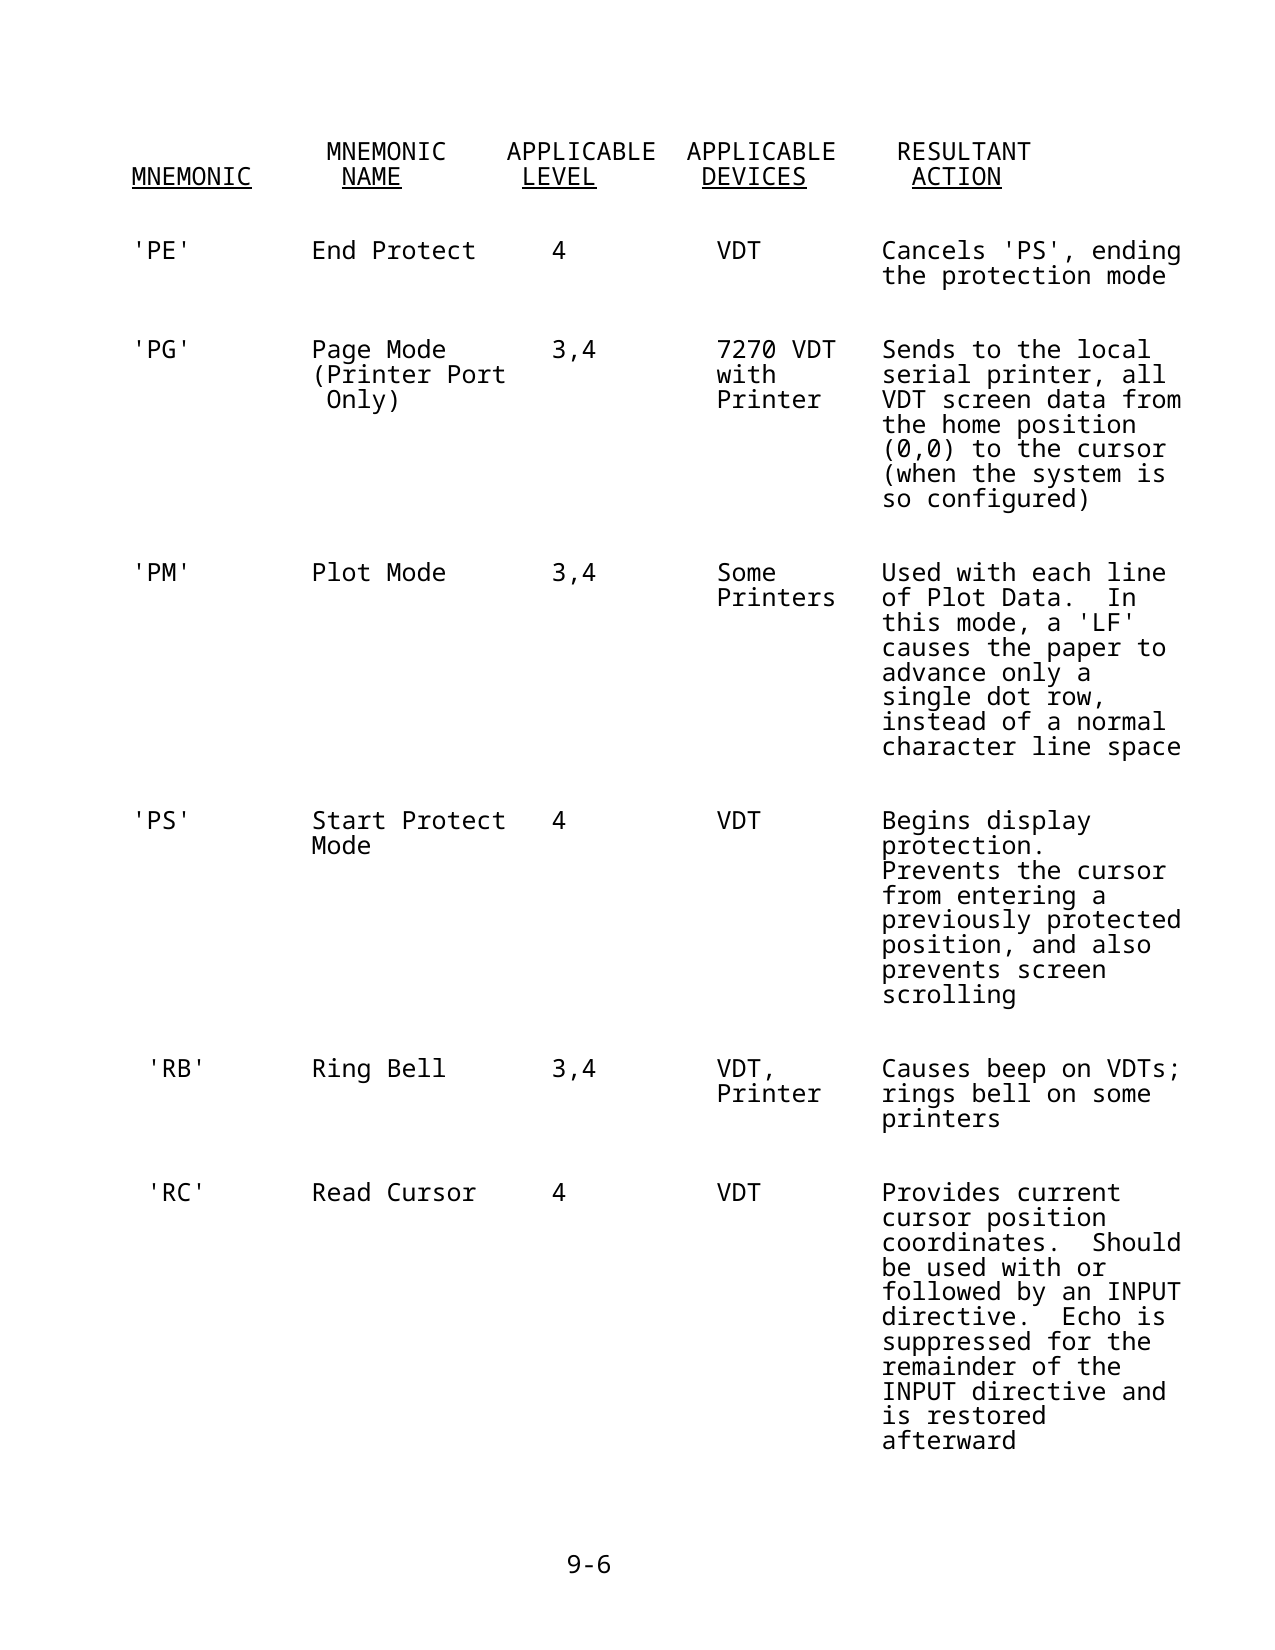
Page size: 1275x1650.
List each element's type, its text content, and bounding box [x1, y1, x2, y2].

text MNEMONIC APPLICABLE APPLICABLE RESULTANT [41, 141, 1234, 165]
text advance only a [41, 661, 1234, 686]
text Prevents the cursor [41, 859, 1234, 884]
text Mode protection. [41, 835, 1234, 859]
text cursor position [41, 1207, 1234, 1231]
text afterward [41, 1430, 1234, 1454]
text (Printer Port with serial printer, all [41, 364, 1234, 388]
text previously protected [41, 909, 1234, 934]
text 'PS' Start Protect 4 VDT Begins display [41, 810, 1234, 835]
text 'PE' End Protect 4 VDT Cancels 'PS', ending [41, 240, 1234, 264]
text the home position [41, 413, 1234, 438]
text single dot row, [41, 686, 1234, 711]
text the protection mode [41, 264, 1234, 289]
text Only) Printer VDT screen data from [41, 388, 1234, 413]
text Printer rings bell on some [41, 1083, 1234, 1107]
text MNEMONIC NAME LEVEL DEVICES ACTION [41, 165, 1234, 190]
text character line space [41, 736, 1234, 760]
text prevents screen [41, 959, 1234, 983]
text suppressed for the [41, 1331, 1234, 1355]
text position, and also [41, 934, 1234, 959]
text so configured) [41, 488, 1234, 512]
text instead of a normal [41, 711, 1234, 736]
text directive. Echo is [41, 1306, 1234, 1331]
text (0,0) to the cursor [41, 438, 1234, 463]
text printers [41, 1107, 1234, 1132]
text scrolling [41, 983, 1234, 1008]
text causes the paper to [41, 636, 1234, 661]
text coordinates. Should [41, 1231, 1234, 1256]
text remainder of the [41, 1355, 1234, 1380]
text 'PG' Page Mode 3,4 7270 VDT Sends to the local [41, 339, 1234, 364]
text INPUT directive and [41, 1380, 1234, 1405]
text 'RC' Read Cursor 4 VDT Provides current [41, 1182, 1234, 1207]
text Printers of Plot Data. In [41, 587, 1234, 612]
text is restored [41, 1405, 1234, 1430]
text 'RB' Ring Bell 3,4 VDT, Causes beep on VDTs; [41, 1058, 1234, 1083]
text be used with or [41, 1256, 1234, 1281]
text followed by an INPUT [41, 1281, 1234, 1306]
text from entering a [41, 884, 1234, 909]
text this mode, a 'LF' [41, 612, 1234, 636]
text (when the system is [41, 463, 1234, 488]
text 9-6 [41, 1554, 1234, 1578]
text 'PM' Plot Mode 3,4 Some Used with each line [41, 562, 1234, 587]
